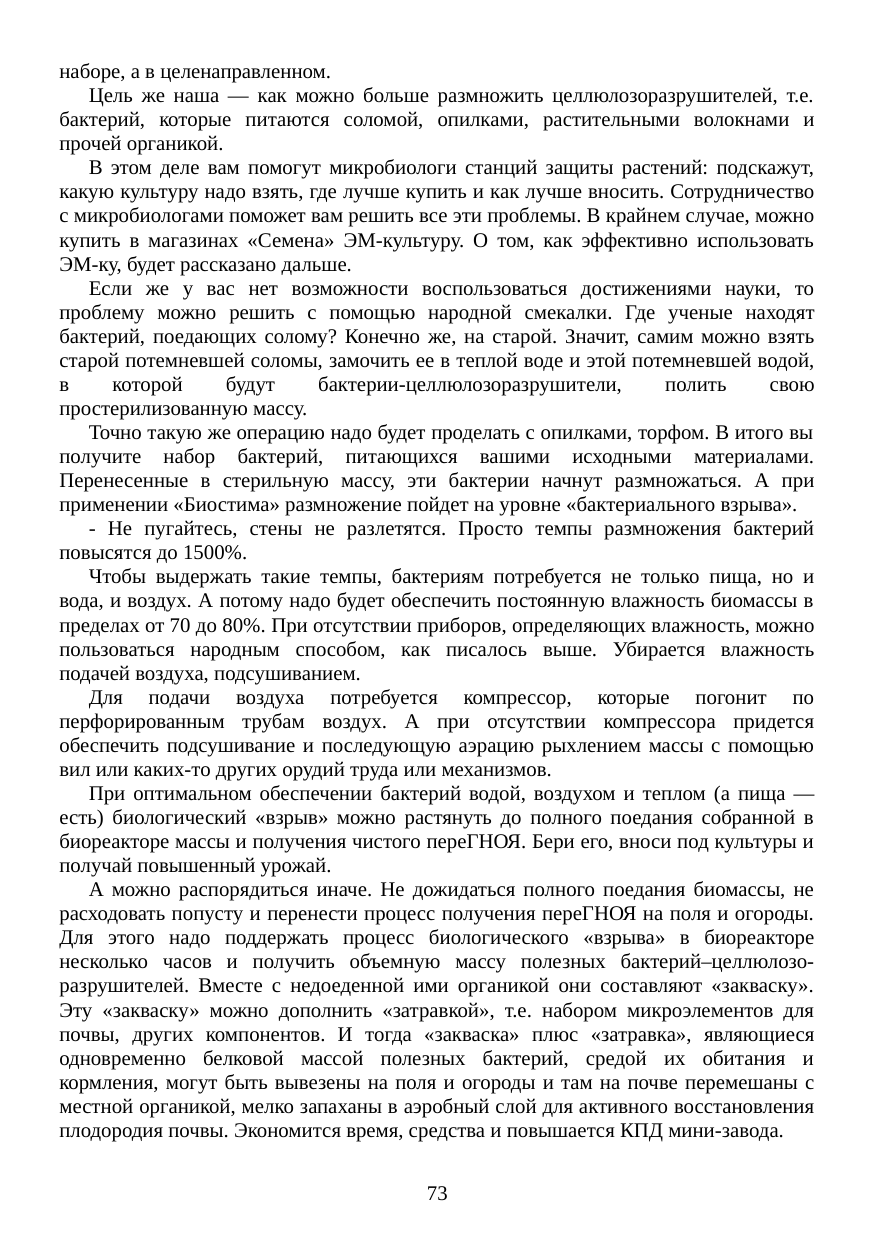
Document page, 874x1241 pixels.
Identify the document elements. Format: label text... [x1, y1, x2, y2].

text Точно такую же операцию надо будет проделать с опилками, торфом. В итого вы получите набор бактерий, питающихся вашими исходными материалами. Перенесенные в стерильную массу, эти бактерии начнут размножаться. А при применении «Биостима» размножение пойдет на уровне «бактериального взрыва». [59, 420, 815, 516]
text В этом деле вам помогут микробиологи станций защиты растений: подскажут, какую культуру надо взять, где лучше купить и как лучше вносить. Сотрудничество с микробиологами поможет вам решить все эти проблемы. В крайнем случае, можно купить в магазинах «Семена» ЭМ-культуру. О том, как эффективно использовать ЭМ-ку, будет рассказано дальше. [59, 155, 815, 276]
text Чтобы выдержать такие темпы, бактериям потребуется не только пища, но и вода, и воздух. А потому надо будет обеспечить постоянную влажность биомассы в пределах от 70 до 80%. При отсутствии приборов, определяющих влажность, можно пользоваться народным способом, как писалось выше. Убирается влажность подачей воздуха, подсушиванием. [59, 564, 815, 685]
text Если же у вас нет возможности воспользоваться достижениями науки, то проблему можно решить с помощью народной смекалки. Где ученые находят бактерий, поедающих солому? Конечно же, на старой. Значит, самим можно взять старой потемневшей соломы, замочить ее в теплой воде и этой потемневшей водой, в которой будут бактерии-целлюлозоразрушители, полить свою простерилизованную массу. [59, 276, 815, 420]
text При оптимальном обеспечении бактерий водой, воздухом и теплом (а пища — есть) биологический «взрыв» можно растянуть до полного поедания собранной в биореакторе массы и получения чистого переГНОЯ. Бери его, вноси под культуры и получай повышенный урожай. [59, 781, 815, 877]
text А можно распорядиться иначе. Не дожидаться полного поедания биомассы, не расходовать попусту и перенести процесс получения переГНОЯ на поля и огороды. Для этого надо поддержать процесс биологического «взрыва» в биореакторе несколько часов и получить объемную массу полезных бактерий–целлюлозо-разрушителей. Вместе с недоеденной ими органикой они составляют «закваску». Эту «закваску» можно дополнить «затравкой», т.е. набором микроэлементов для почвы, других компонентов. И тогда «закваска» плюс «затравка», являющиеся одновременно белковой массой полезных бактерий, средой их обитания и кормления, могут быть вывезены на поля и огороды и там на почве перемешаны с местной органикой, мелко запаханы в аэробный слой для активного восстановления плодородия почвы. Экономится время, средства и повышается КПД мини-завода. [59, 877, 815, 1142]
text Для подачи воздуха потребуется компрессор, которые погонит по перфорированным трубам воздух. А при отсутствии компрессора придется обеспечить подсушивание и последующую аэрацию рыхлением массы с помощью вил или каких-то других орудий труда или механизмов. [59, 685, 815, 781]
text Цель же наша — как можно больше размножить целлюлозоразрушителей, т.е. бактерий, которые питаются соломой, опилками, растительными волокнами и прочей органикой. [59, 83, 815, 155]
text - Не пугайтесь, стены не разлетятся. Просто темпы размножения бактерий повысятся до 1500%. [59, 516, 815, 564]
text наборе, а в целенаправленном. [59, 59, 815, 83]
